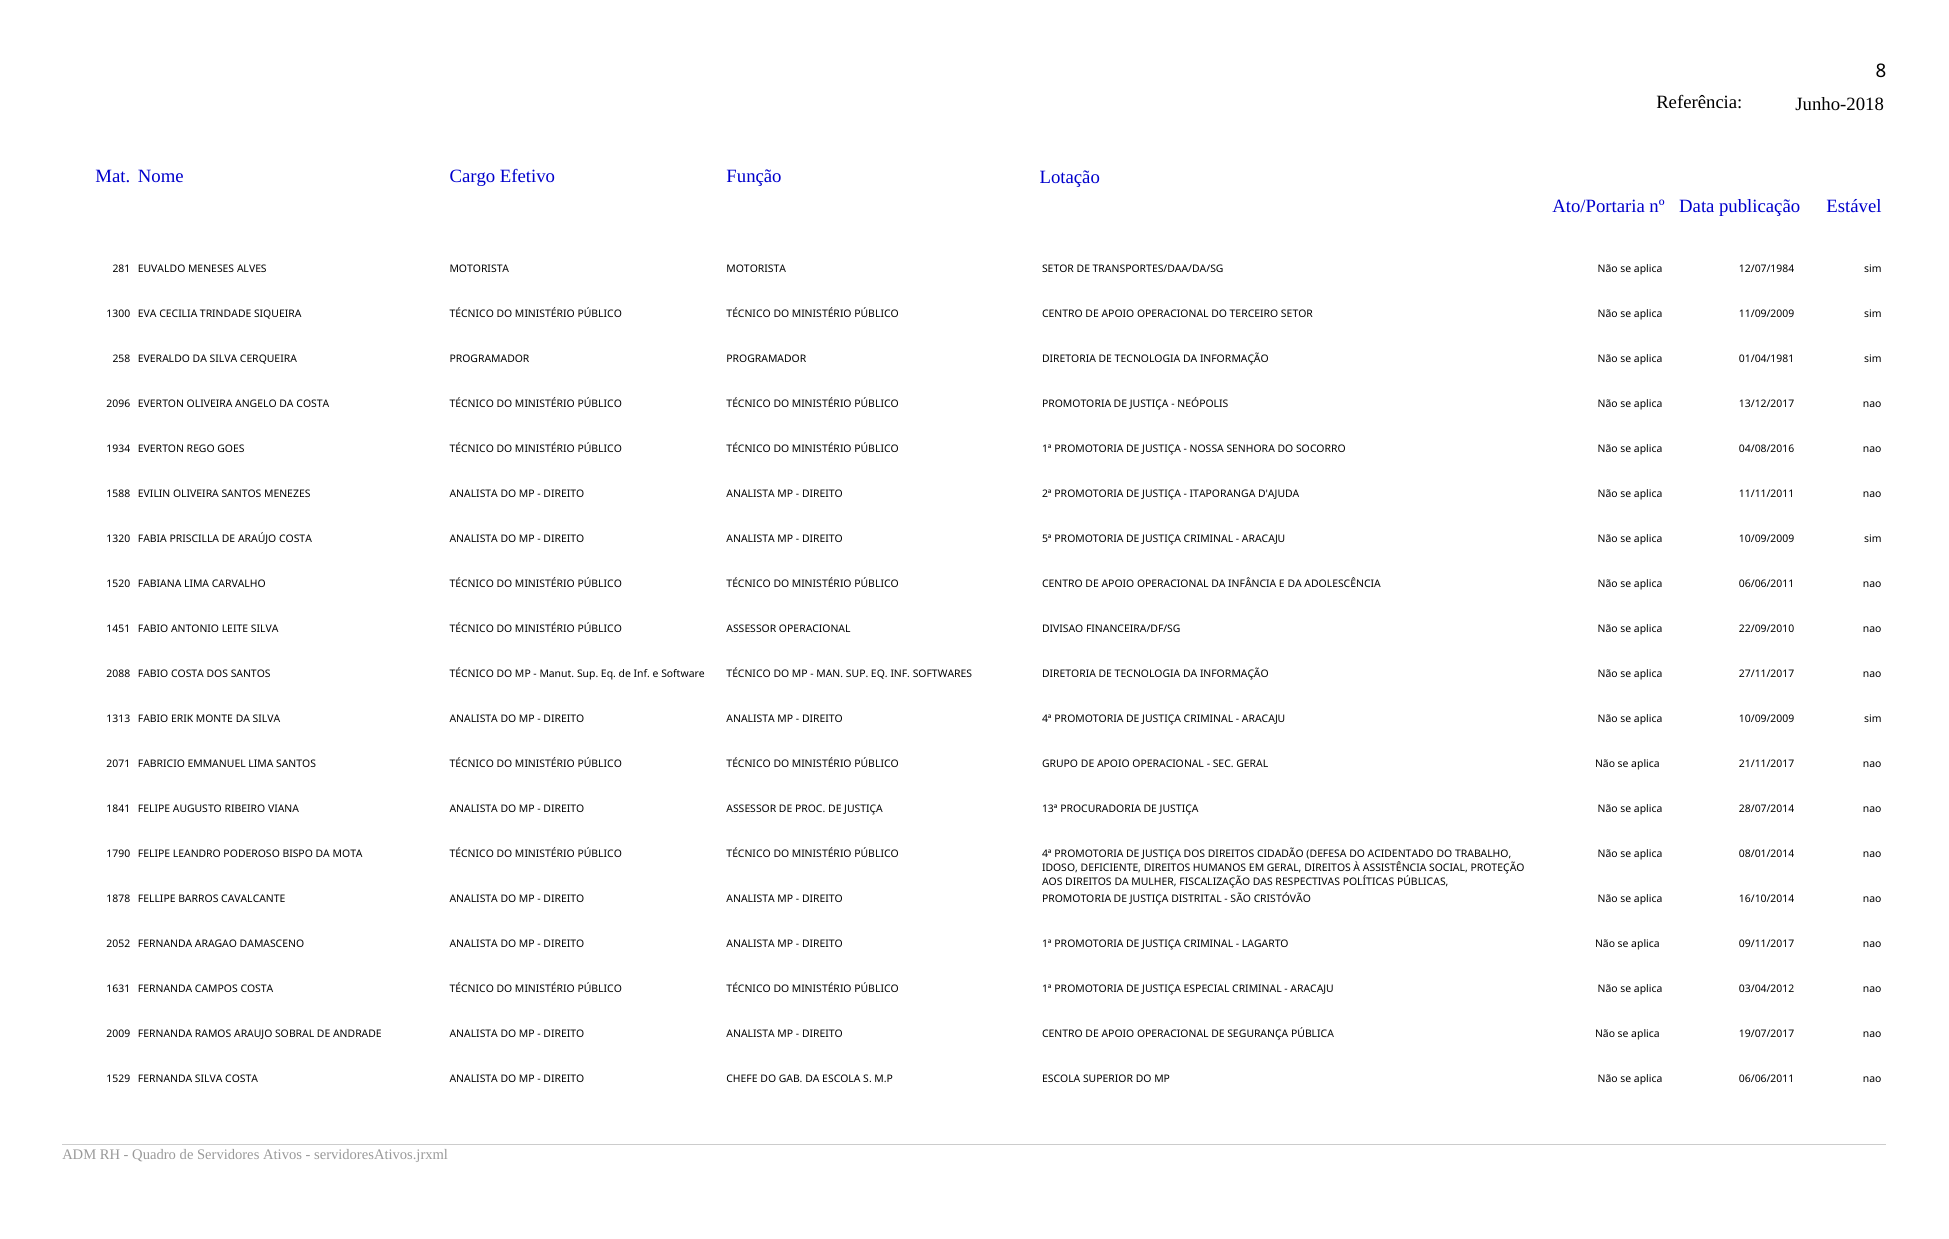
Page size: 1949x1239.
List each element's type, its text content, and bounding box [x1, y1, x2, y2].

table_header Mat. [68, 165, 130, 195]
table_cell [1030, 261, 1042, 306]
table_cell [1538, 666, 1547, 711]
table_cell Não se aplica [1547, 576, 1662, 621]
table_cell FELIPE LEANDRO PODEROSO BISPO DA MOTA [138, 846, 443, 891]
table_cell [0, 1144, 62, 1168]
table_cell 1320 [68, 531, 130, 576]
table_cell DIRETORIA DE TECNOLOGIA DA INFORMAÇÃO [1042, 666, 1538, 711]
table_cell [130, 441, 138, 486]
table_cell [0, 123, 1948, 163]
table_cell [130, 351, 138, 396]
table_cell [0, 225, 1948, 244]
table_cell ANALISTA MP - DIREITO [726, 891, 1030, 936]
table_cell [130, 1026, 138, 1071]
table_cell TÉCNICO DO MINISTÉRIO PÚBLICO [449, 396, 723, 441]
table_cell [0, 196, 68, 225]
table_cell [130, 891, 138, 936]
table_cell [1030, 846, 1042, 891]
table_cell [443, 261, 449, 306]
table_cell ANALISTA DO MP - DIREITO [449, 531, 723, 576]
table_cell TÉCNICO DO MINISTÉRIO PÚBLICO [726, 396, 1030, 441]
table_cell TÉCNICO DO MINISTÉRIO PÚBLICO [449, 756, 723, 801]
table_cell Não se aplica [1547, 1071, 1662, 1116]
table_cell [0, 306, 68, 351]
table_cell [1030, 351, 1042, 396]
table_cell [130, 531, 138, 576]
table_cell ANALISTA DO MP - DIREITO [449, 486, 723, 531]
table_cell [1039, 196, 1196, 225]
table_cell [130, 981, 138, 1026]
table_cell [1196, 166, 1529, 195]
table_cell [130, 486, 138, 531]
table_cell [443, 801, 449, 846]
table_cell FABIANA LIMA CARVALHO [138, 576, 443, 621]
table_cell [1538, 891, 1547, 936]
table_cell Não se aplica [1547, 891, 1662, 936]
table_cell Não se aplica [1547, 981, 1662, 1026]
table_cell [1794, 936, 1803, 981]
table_cell 1934 [68, 441, 130, 486]
table_cell [1794, 531, 1803, 576]
table_cell nao [1803, 936, 1881, 981]
table_cell [130, 621, 138, 666]
table_cell [443, 396, 449, 441]
table_cell Não se aplica [1547, 351, 1662, 396]
table_cell [0, 1071, 68, 1116]
table_cell [1538, 801, 1547, 846]
table_cell [0, 891, 68, 936]
table_cell [443, 891, 449, 936]
table_cell [130, 1071, 138, 1116]
table_cell [130, 576, 138, 621]
table_cell [1881, 196, 1948, 225]
table_cell FERNANDA RAMOS ARAUJO SOBRAL DE ANDRADE [138, 1026, 443, 1071]
table_cell Junho-2018 [1756, 93, 1884, 121]
table_cell Não se aplica [1547, 486, 1662, 531]
table_cell [0, 253, 1948, 261]
table_cell ANALISTA MP - DIREITO [726, 936, 1030, 981]
table_cell Não se aplica [1547, 1026, 1662, 1071]
table_cell Não se aplica [1547, 711, 1662, 756]
table_cell ANALISTA DO MP - DIREITO [449, 1026, 723, 1071]
table_cell 2ª PROMOTORIA DE JUSTIÇA - ITAPORANGA D'AJUDA [1042, 486, 1538, 531]
table_cell TÉCNICO DO MP - Manut. Sup. Eq. de Inf. e Software [449, 666, 723, 711]
table_cell [138, 195, 203, 225]
table_cell [130, 196, 138, 225]
table_cell 1ª PROMOTORIA DE JUSTIÇA ESPECIAL CRIMINAL - ARACAJU [1042, 981, 1538, 1026]
table_cell nao [1803, 666, 1881, 711]
table_cell TÉCNICO DO MINISTÉRIO PÚBLICO [449, 981, 723, 1026]
table_cell 2096 [68, 396, 130, 441]
table_cell [1794, 801, 1803, 846]
table_cell [1881, 981, 1948, 1026]
table_cell [443, 1026, 449, 1071]
table_cell EVERTON OLIVEIRA ANGELO DA COSTA [138, 396, 443, 441]
table_cell CHEFE DO GAB. DA ESCOLA S. M.P [726, 1071, 1030, 1116]
table_cell [1794, 1026, 1803, 1071]
table_cell [1538, 1026, 1547, 1071]
table_cell [0, 711, 68, 756]
table_cell [130, 306, 138, 351]
table_cell [0, 441, 68, 486]
table_cell [1794, 711, 1803, 756]
table_cell [130, 846, 138, 891]
table_cell [1794, 1071, 1803, 1116]
table_cell MOTORISTA [726, 261, 1030, 306]
table_cell FELLIPE BARROS CAVALCANTE [138, 891, 443, 936]
table_cell 1451 [68, 621, 130, 666]
table_cell [0, 1116, 1948, 1144]
table_cell PROMOTORIA DE JUSTIÇA DISTRITAL - SÃO CRISTÓVÃO [1042, 891, 1538, 936]
table_cell [1538, 621, 1547, 666]
table_cell [1794, 891, 1803, 936]
table_cell [1794, 666, 1803, 711]
table_cell [443, 576, 449, 621]
table_cell [1881, 306, 1948, 351]
table_cell [0, 801, 68, 846]
table_cell 1790 [68, 846, 130, 891]
table_cell [1030, 801, 1042, 846]
table_cell [130, 666, 138, 711]
table_cell [1881, 261, 1948, 306]
table_cell [443, 621, 449, 666]
table_cell [443, 531, 449, 576]
table_cell ANALISTA DO MP - DIREITO [449, 936, 723, 981]
table_cell [1030, 711, 1042, 756]
table_cell Não se aplica [1547, 666, 1662, 711]
table_cell [1881, 801, 1948, 846]
table_cell TÉCNICO DO MINISTÉRIO PÚBLICO [726, 756, 1030, 801]
table_cell 1878 [68, 891, 130, 936]
table_cell 1313 [68, 711, 130, 756]
table_cell nao [1803, 891, 1881, 936]
table_cell TÉCNICO DO MINISTÉRIO PÚBLICO [726, 441, 1030, 486]
table_cell DIRETORIA DE TECNOLOGIA DA INFORMAÇÃO [1042, 351, 1538, 396]
table_cell Estável [1803, 195, 1881, 225]
table_cell Não se aplica [1547, 261, 1662, 306]
table_cell 27/11/2017 [1662, 666, 1794, 711]
table_cell ANALISTA MP - DIREITO [726, 486, 1030, 531]
table_cell [1881, 666, 1948, 711]
table_cell Não se aplica [1547, 936, 1662, 981]
table_cell ESCOLA SUPERIOR DO MP [1042, 1071, 1538, 1116]
table_cell [1030, 531, 1042, 576]
table_cell [0, 166, 68, 195]
table_cell 10/09/2009 [1662, 711, 1794, 756]
table_cell [1881, 396, 1948, 441]
table_cell [0, 576, 68, 621]
table_cell 1841 [68, 801, 130, 846]
table_cell 13/12/2017 [1662, 396, 1794, 441]
table_cell ANALISTA MP - DIREITO [726, 1026, 1030, 1071]
table_cell [1538, 486, 1547, 531]
table_cell FABIA PRISCILLA DE ARAÚJO COSTA [138, 531, 443, 576]
table_cell Ato/Portaria nº [1529, 195, 1664, 225]
table_cell [1538, 306, 1547, 351]
table_cell [684, 196, 726, 225]
table_cell EVERALDO DA SILVA CERQUEIRA [138, 351, 443, 396]
table_cell 2088 [68, 666, 130, 711]
table_cell sim [1803, 531, 1881, 576]
table_cell [443, 441, 449, 486]
table_cell [0, 531, 68, 576]
table_cell [443, 756, 449, 801]
table_cell [1030, 1026, 1042, 1071]
table_cell nao [1803, 441, 1881, 486]
table_cell TÉCNICO DO MINISTÉRIO PÚBLICO [726, 846, 1030, 891]
table_cell FABRICIO EMMANUEL LIMA SANTOS [138, 756, 443, 801]
table_cell Referência: [1656, 91, 1754, 123]
table_cell 1ª PROMOTORIA DE JUSTIÇA CRIMINAL - LAGARTO [1042, 936, 1538, 981]
table_cell [1881, 1026, 1948, 1071]
table_cell [1794, 306, 1803, 351]
table_cell FERNANDA SILVA COSTA [138, 1071, 443, 1116]
table_cell [1794, 441, 1803, 486]
table_cell [1538, 756, 1547, 801]
table_cell 04/08/2016 [1662, 441, 1794, 486]
table_cell 1ª PROMOTORIA DE JUSTIÇA - NOSSA SENHORA DO SOCORRO [1042, 441, 1538, 486]
table_cell TÉCNICO DO MP - MAN. SUP. EQ. INF. SOFTWARES [726, 666, 1030, 711]
table_cell 28/07/2014 [1662, 801, 1794, 846]
table_cell [1538, 396, 1547, 441]
table_cell nao [1803, 621, 1881, 666]
table_cell [449, 195, 684, 225]
table_cell CENTRO DE APOIO OPERACIONAL DA INFÂNCIA E DA ADOLESCÊNCIA [1042, 576, 1538, 621]
table_cell 258 [68, 351, 130, 396]
table_cell GRUPO DE APOIO OPERACIONAL - SEC. GERAL [1042, 756, 1538, 801]
table_cell [1030, 936, 1042, 981]
table_cell [0, 57, 1731, 84]
table_cell 1300 [68, 306, 130, 351]
table_cell 2052 [68, 936, 130, 981]
table_cell 2071 [68, 756, 130, 801]
table_cell [443, 711, 449, 756]
table_cell [1794, 351, 1803, 396]
table_cell TÉCNICO DO MINISTÉRIO PÚBLICO [449, 441, 723, 486]
table_cell [1030, 306, 1042, 351]
table_cell ADM RH - Quadro de Servidores Ativos - servidoresAtivos.jrxml [62, 1145, 1886, 1168]
table_header Cargo Efetivo [449, 165, 684, 195]
table_cell [130, 396, 138, 441]
table_cell nao [1803, 1026, 1881, 1071]
table_header [1529, 165, 1664, 195]
table_cell [1030, 756, 1042, 801]
table_cell [1881, 711, 1948, 756]
table_cell Data publicação [1665, 195, 1800, 225]
table_cell [1881, 531, 1948, 576]
table_cell 11/11/2011 [1662, 486, 1794, 531]
table_cell [1030, 1071, 1042, 1116]
table_cell [0, 93, 1656, 121]
table_cell nao [1803, 396, 1881, 441]
table_cell 1631 [68, 981, 130, 1026]
table_cell [1881, 441, 1948, 486]
table_cell [0, 666, 68, 711]
table_cell SETOR DE TRANSPORTES/DAA/DA/SG [1042, 261, 1538, 306]
table_cell [0, 244, 1948, 253]
table_cell Não se aplica [1547, 396, 1662, 441]
table_cell [130, 756, 138, 801]
table_cell 03/04/2012 [1662, 981, 1794, 1026]
table_cell 281 [68, 261, 130, 306]
table_cell 1520 [68, 576, 130, 621]
table_header [0, 0, 1948, 57]
table_cell ANALISTA DO MP - DIREITO [449, 1071, 723, 1116]
table_cell TÉCNICO DO MINISTÉRIO PÚBLICO [726, 306, 1030, 351]
table_cell [1794, 756, 1803, 801]
table_cell FABIO ANTONIO LEITE SILVA [138, 621, 443, 666]
table_cell [1030, 981, 1042, 1026]
table_cell ASSESSOR OPERACIONAL [726, 621, 1030, 666]
table_cell [726, 195, 803, 225]
table_cell [130, 801, 138, 846]
table_cell [1030, 666, 1042, 711]
table_cell [1030, 396, 1042, 441]
table_cell Não se aplica [1547, 621, 1662, 666]
table_cell EVA CECILIA TRINDADE SIQUEIRA [138, 306, 443, 351]
table_cell [443, 486, 449, 531]
table_cell Não se aplica [1547, 441, 1662, 486]
table_cell [1881, 576, 1948, 621]
table_cell 21/11/2017 [1662, 756, 1794, 801]
table_cell [0, 756, 68, 801]
table_cell Não se aplica [1547, 306, 1662, 351]
table_cell [1538, 261, 1547, 306]
table_cell ASSESSOR DE PROC. DE JUSTIÇA [726, 801, 1030, 846]
table_cell [1881, 166, 1948, 195]
table_cell FELIPE AUGUSTO RIBEIRO VIANA [138, 801, 443, 846]
table_cell [0, 85, 1948, 91]
table_cell [203, 196, 449, 225]
table_cell [0, 621, 68, 666]
table_cell TÉCNICO DO MINISTÉRIO PÚBLICO [449, 576, 723, 621]
table_cell [1881, 621, 1948, 666]
table_cell 12/07/1984 [1662, 261, 1794, 306]
table_cell [1881, 1071, 1948, 1116]
table_cell [1881, 846, 1948, 891]
table_cell [1538, 351, 1547, 396]
table_cell [443, 981, 449, 1026]
table_cell 11/09/2009 [1662, 306, 1794, 351]
table_cell [0, 261, 68, 306]
table_header Função [726, 165, 803, 195]
table_cell [130, 936, 138, 981]
table_cell nao [1803, 801, 1881, 846]
table_cell Não se aplica [1547, 756, 1662, 801]
table_cell [1538, 576, 1547, 621]
table_cell [1794, 396, 1803, 441]
table_cell [0, 351, 68, 396]
table_cell ANALISTA MP - DIREITO [726, 531, 1030, 576]
table_cell ANALISTA DO MP - DIREITO [449, 711, 723, 756]
table_cell FABIO COSTA DOS SANTOS [138, 666, 443, 711]
table_cell [0, 486, 68, 531]
table_cell [1794, 486, 1803, 531]
table_cell [443, 1071, 449, 1116]
table_cell [684, 166, 726, 195]
table_cell TÉCNICO DO MINISTÉRIO PÚBLICO [449, 846, 723, 891]
table_cell ANALISTA MP - DIREITO [726, 711, 1030, 756]
table_cell [68, 195, 130, 225]
table_cell MOTORISTA [449, 261, 723, 306]
table_cell 01/04/1981 [1662, 351, 1794, 396]
table_cell 10/09/2009 [1662, 531, 1794, 576]
table_cell [203, 166, 449, 195]
table_cell TÉCNICO DO MINISTÉRIO PÚBLICO [449, 306, 723, 351]
table_header [1803, 165, 1881, 195]
table_cell FERNANDA CAMPOS COSTA [138, 981, 443, 1026]
table_cell Não se aplica [1547, 846, 1662, 891]
table_cell [0, 1026, 68, 1071]
table_cell [443, 936, 449, 981]
table_cell ANALISTA DO MP - DIREITO [449, 801, 723, 846]
table_cell sim [1803, 711, 1881, 756]
table_cell 1529 [68, 1071, 130, 1116]
table_cell TÉCNICO DO MINISTÉRIO PÚBLICO [726, 981, 1030, 1026]
table_header Nome [138, 165, 203, 195]
table_cell [1881, 936, 1948, 981]
table_cell [1538, 711, 1547, 756]
table_cell nao [1803, 1071, 1881, 1116]
table_cell [0, 936, 68, 981]
table_cell nao [1803, 981, 1881, 1026]
table_cell nao [1803, 846, 1881, 891]
table_cell [443, 846, 449, 891]
table_cell [1886, 57, 1948, 84]
table_cell [1538, 981, 1547, 1026]
table_cell [803, 196, 1039, 225]
table_cell [1881, 891, 1948, 936]
table_cell [1030, 621, 1042, 666]
table_cell [1538, 531, 1547, 576]
table_cell [1030, 441, 1042, 486]
table_cell Lotação [1039, 166, 1196, 196]
table_cell EVERTON REGO GOES [138, 441, 443, 486]
table_cell Não se aplica [1547, 531, 1662, 576]
table_cell [1881, 756, 1948, 801]
table_cell [1794, 621, 1803, 666]
table_cell 5ª PROMOTORIA DE JUSTIÇA CRIMINAL - ARACAJU [1042, 531, 1538, 576]
table_cell [1886, 1144, 1948, 1168]
table_cell [1884, 93, 1948, 121]
table_cell nao [1803, 576, 1881, 621]
table_cell sim [1803, 261, 1881, 306]
table_cell FABIO ERIK MONTE DA SILVA [138, 711, 443, 756]
table_cell [443, 351, 449, 396]
table_cell EUVALDO MENESES ALVES [138, 261, 443, 306]
table_cell ANALISTA DO MP - DIREITO [449, 891, 723, 936]
table_cell [803, 166, 1039, 195]
table_cell 19/07/2017 [1662, 1026, 1794, 1071]
table_cell 09/11/2017 [1662, 936, 1794, 981]
table_cell 22/09/2010 [1662, 621, 1794, 666]
table_cell [1538, 846, 1547, 891]
table_cell sim [1803, 351, 1881, 396]
table_cell TÉCNICO DO MINISTÉRIO PÚBLICO [726, 576, 1030, 621]
table_cell [1030, 576, 1042, 621]
table_cell [1794, 576, 1803, 621]
table_cell DIVISAO FINANCEIRA/DF/SG [1042, 621, 1538, 666]
table_cell [1881, 351, 1948, 396]
table_cell 4ª PROMOTORIA DE JUSTIÇA DOS DIREITOS CIDADÃO (DEFESA DO ACIDENTADO DO TRABALHO, IDOSO, DEFICIENTE, DIREITOS HUMANOS EM GERAL, DIREITOS À ASSISTÊNCIA SOCIAL, PROTEÇÃO AOS DIREITOS DA MULHER, FISCALIZAÇÃO DAS RESPECTIVAS POLÍTICAS PÚBLICAS, [1042, 846, 1538, 891]
table_cell 16/10/2014 [1662, 891, 1794, 936]
table_cell Não se aplica [1547, 801, 1662, 846]
table_cell [130, 166, 138, 195]
table_cell TÉCNICO DO MINISTÉRIO PÚBLICO [449, 621, 723, 666]
table_cell 1588 [68, 486, 130, 531]
table_cell [1794, 846, 1803, 891]
table_cell CENTRO DE APOIO OPERACIONAL DO TERCEIRO SETOR [1042, 306, 1538, 351]
table_cell 06/06/2011 [1662, 576, 1794, 621]
table_cell CENTRO DE APOIO OPERACIONAL DE SEGURANÇA PÚBLICA [1042, 1026, 1538, 1071]
table_cell 13ª PROCURADORIA DE JUSTIÇA [1042, 801, 1538, 846]
table_cell PROMOTORIA DE JUSTIÇA - NEÓPOLIS [1042, 396, 1538, 441]
table_cell 8 [1731, 57, 1886, 84]
table_cell PROGRAMADOR [449, 351, 723, 396]
table_cell [0, 846, 68, 891]
table_cell [1196, 196, 1529, 225]
table_cell [1794, 261, 1803, 306]
table_cell [0, 396, 68, 441]
table_cell [1538, 441, 1547, 486]
table_cell [1030, 486, 1042, 531]
table_cell [1881, 486, 1948, 531]
table_cell [0, 981, 68, 1026]
table_cell sim [1803, 306, 1881, 351]
table_cell nao [1803, 756, 1881, 801]
table_cell [1538, 936, 1547, 981]
table_cell 08/01/2014 [1662, 846, 1794, 891]
table_cell 2009 [68, 1026, 130, 1071]
table_cell EVILIN OLIVEIRA SANTOS MENEZES [138, 486, 443, 531]
table_cell PROGRAMADOR [726, 351, 1030, 396]
table_cell [443, 306, 449, 351]
table_cell nao [1803, 486, 1881, 531]
table_cell [130, 261, 138, 306]
table_cell [443, 666, 449, 711]
table_cell 06/06/2011 [1662, 1071, 1794, 1116]
table_cell 4ª PROMOTORIA DE JUSTIÇA CRIMINAL - ARACAJU [1042, 711, 1538, 756]
table_cell [1538, 1071, 1547, 1116]
table_header [1665, 165, 1800, 195]
table_cell FERNANDA ARAGAO DAMASCENO [138, 936, 443, 981]
table_cell [1030, 891, 1042, 936]
table_cell [1794, 981, 1803, 1026]
table_cell [130, 711, 138, 756]
